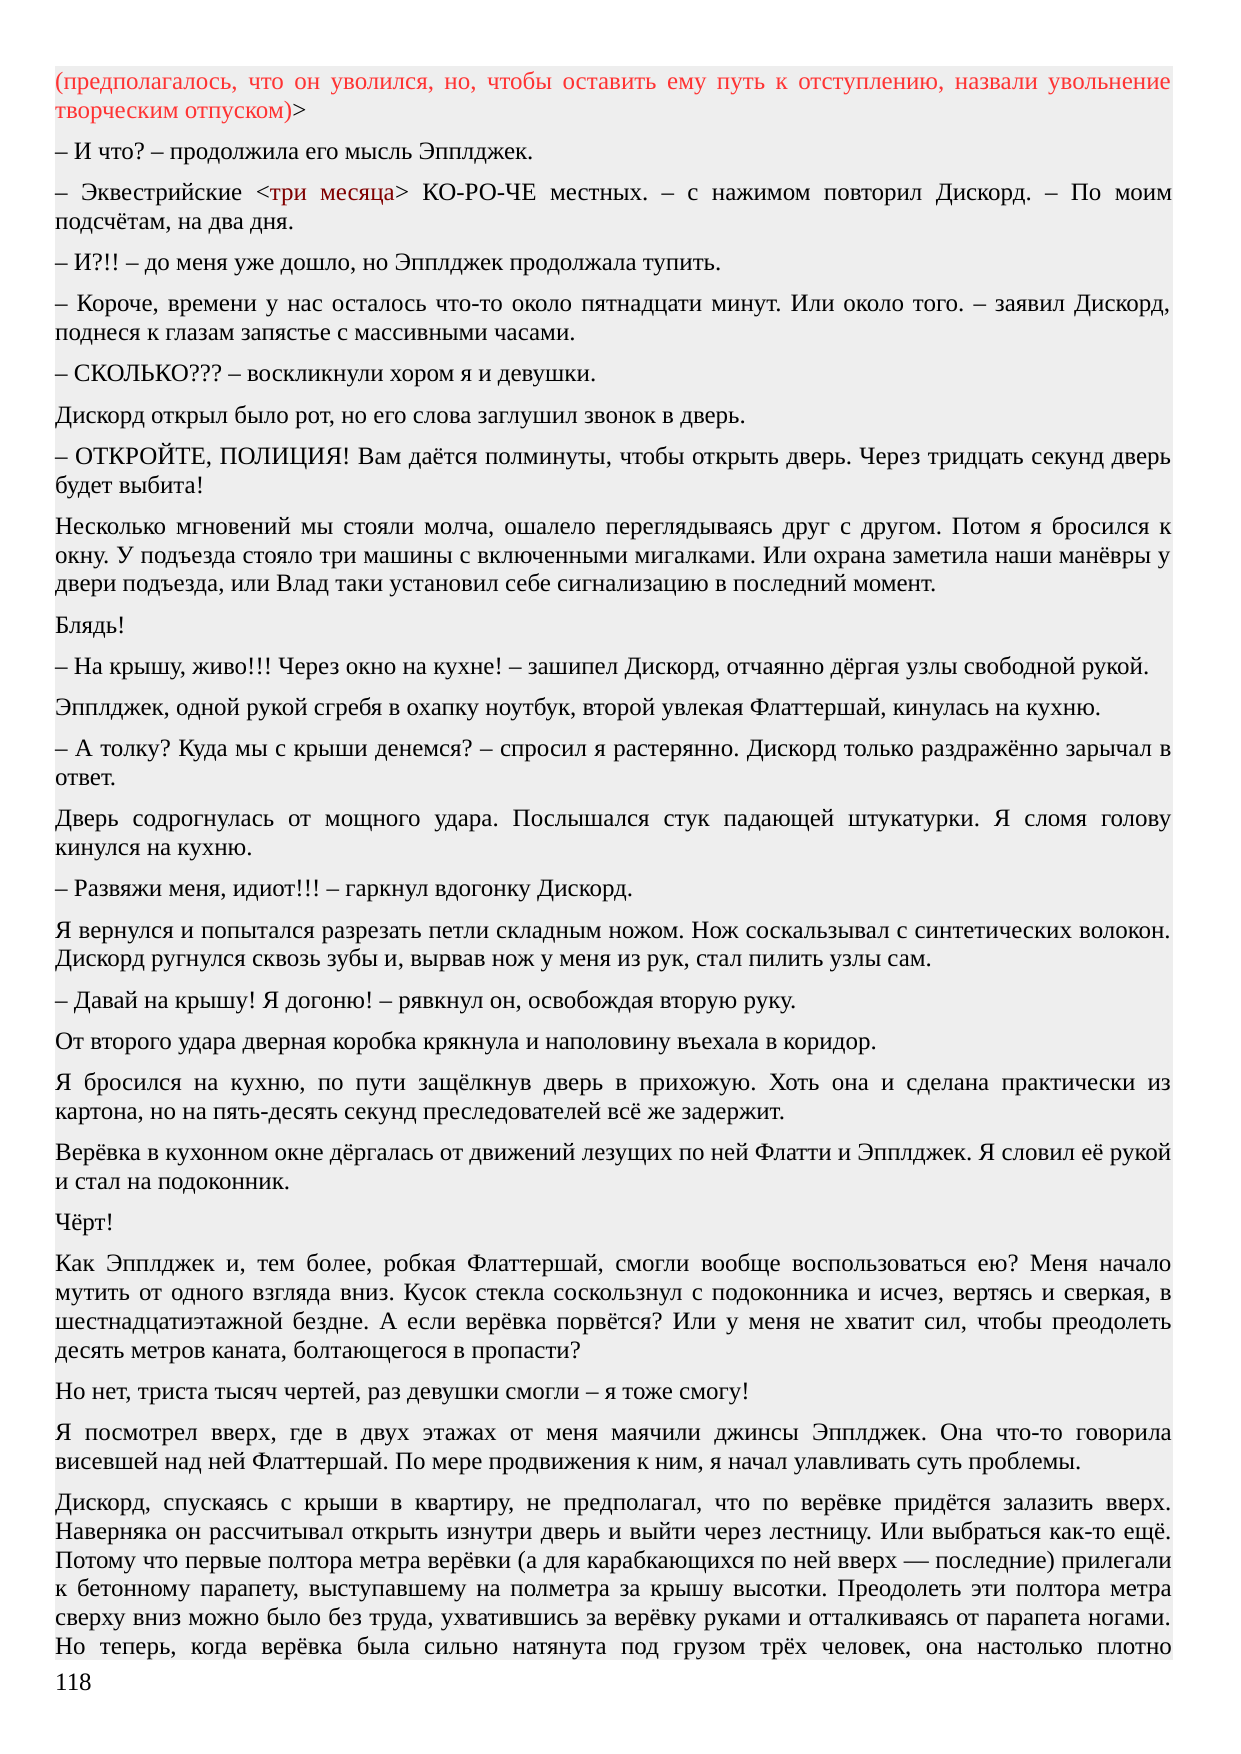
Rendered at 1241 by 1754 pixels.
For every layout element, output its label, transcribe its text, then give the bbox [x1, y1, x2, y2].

text – Развяжи меня, идиот!!! – гаркнул вдогонку Дискорд. [55, 873, 1173, 902]
text Блядь! [55, 610, 1173, 638]
text – На крышу, живо!!! Через окно на кухне! – зашипел Дискорд, отчаянно дёргая узлы свободной рукой. [55, 651, 1173, 680]
text – Эквестрийские <три месяца> КО-РО-ЧЕ местных. – с нажимом повторил Дискорд. – По моим подсчётам, на два дня. [55, 177, 1173, 235]
text Чёрт! [55, 1207, 1173, 1236]
text – И что? – продолжила его мысль Эпплджек. [55, 136, 1173, 165]
text Дискорд, спускаясь с крыши в квартиру, не предполагал, что по верёвке придётся залазить вверх. Наверняка он рассчитывал открыть изнутри дверь и выйти через лестницу. Или выбраться как-то ещё. Потому что первые полтора метра верёвки (а для карабкающихся по ней вверх — последние) прилегали к бетонному парапету, выступавшему на полметра за крышу высотки. Преодолеть эти полтора метра сверху вниз можно было без труда, ухватившись за верёвку руками и отталкиваясь от парапета ногами. Но теперь, когда верёвка была сильно натянута под грузом трёх человек, она настолько плотно [55, 1487, 1173, 1660]
text Несколько мгновений мы стояли молча, ошалело переглядываясь друг с другом. Потом я бросился к окну. У подъезда стояло три машины с включенными мигалками. Или охрана заметила наши манёвры у двери подъезда, или Влад таки установил себе сигнализацию в последний момент. [55, 511, 1173, 597]
text Я бросился на кухню, по пути защёлкнув дверь в прихожую. Хоть она и сделана практически из картона, но на пять-десять секунд преследователей всё же задержит. [55, 1067, 1173, 1125]
text Дискорд открыл было рот, но его слова заглушил звонок в дверь. [55, 400, 1173, 428]
text (предполагалось, что он уволился, но, чтобы оставить ему путь к отступлению, назвали увольнение творческим отпуском)> [55, 66, 1173, 123]
text Как Эпплджек и, тем более, робкая Флаттершай, смогли вообще воспользоваться ею? Меня начало мутить от одного взгляда вниз. Кусок стекла соскользнул с подоконника и исчез, вертясь и сверкая, в шестнадцатиэтажной бездне. А если верёвка порвётся? Или у меня не хватит сил, чтобы преодолеть десять метров каната, болтающегося в пропасти? [55, 1248, 1173, 1363]
text – Давай на крышу! Я догоню! – рявкнул он, освобождая вторую руку. [55, 985, 1173, 1013]
text – А толку? Куда мы с крыши денемся? – спросил я растерянно. Дискорд только раздражённо зарычал в ответ. [55, 733, 1173, 791]
text Но нет, триста тысяч чертей, раз девушки смогли – я тоже смогу! [55, 1376, 1173, 1405]
text – Короче, времени у нас осталось что-то около пятнадцати минут. Или около того. – заявил Дискорд, поднеся к глазам запястье с массивными часами. [55, 288, 1173, 346]
text – ОТКРОЙТЕ, ПОЛИЦИЯ! Вам даётся полминуты, чтобы открыть дверь. Через тридцать секунд дверь будет выбита! [55, 441, 1173, 498]
text – СКОЛЬКО??? – воскликнули хором я и девушки. [55, 358, 1173, 387]
text От второго удара дверная коробка крякнула и наполовину въехала в коридор. [55, 1026, 1173, 1055]
text – И?!! – до меня уже дошло, но Эпплджек продолжала тупить. [55, 247, 1173, 276]
text Я посмотрел вверх, где в двух этажах от меня маячили джинсы Эпплджек. Она что-то говорила висевшей над ней Флаттершай. По мере продвижения к ним, я начал улавливать суть проблемы. [55, 1417, 1173, 1475]
text Дверь содрогнулась от мощного удара. Послышался стук падающей штукатурки. Я сломя голову кинулся на кухню. [55, 803, 1173, 861]
text Я вернулся и попытался разрезать петли складным ножом. Нож соскальзывал с синтетических волокон. Дискорд ругнулся сквозь зубы и, вырвав нож у меня из рук, стал пилить узлы сам. [55, 915, 1173, 972]
text Верёвка в кухонном окне дёргалась от движений лезущих по ней Флатти и Эпплджек. Я словил её рукой и стал на подоконник. [55, 1137, 1173, 1195]
text Эпплджек, одной рукой сгребя в охапку ноутбук, второй увлекая Флаттершай, кинулась на кухню. [55, 692, 1173, 721]
